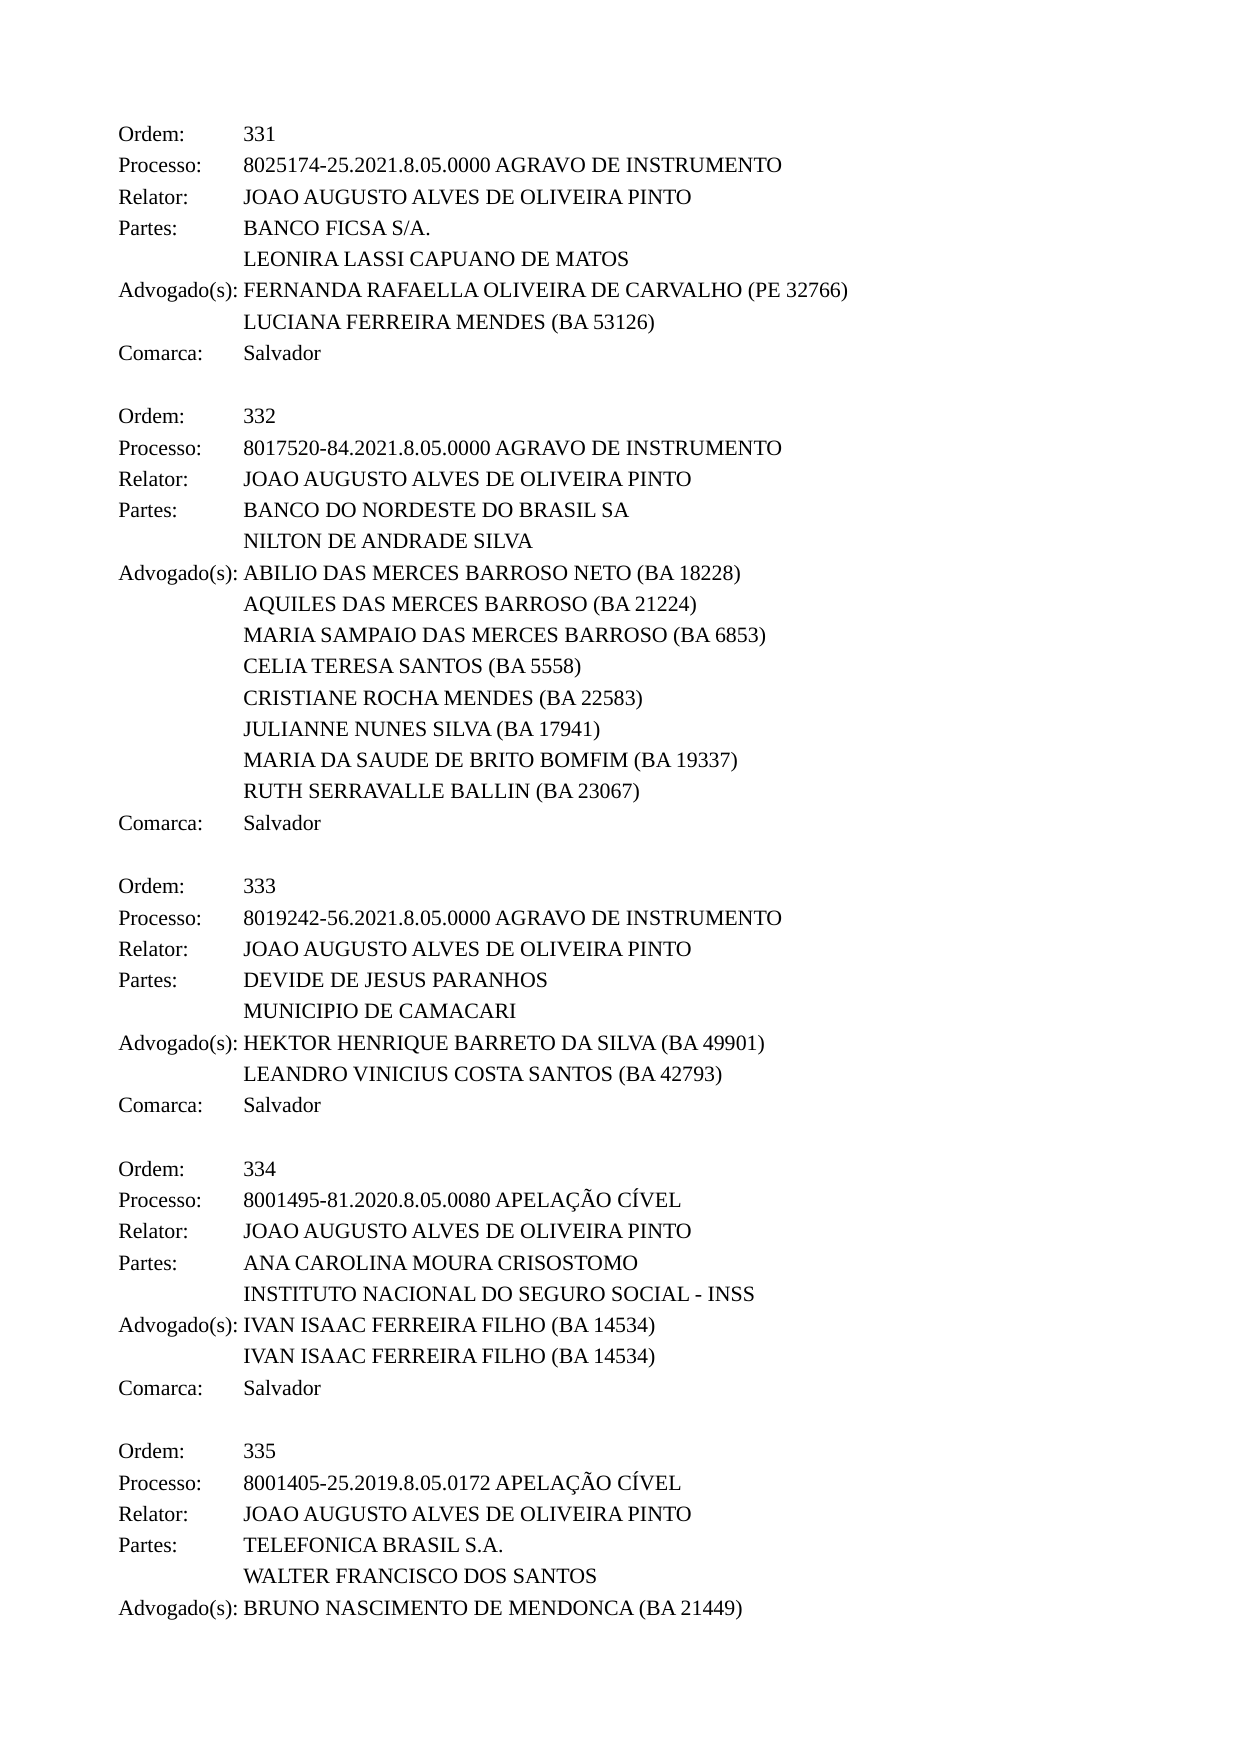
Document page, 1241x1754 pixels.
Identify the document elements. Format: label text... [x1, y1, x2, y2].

table_cell Salvador [243, 807, 1240, 838]
table_cell Relator: [118, 933, 243, 964]
table_cell RUTH SERRAVALLE BALLIN (BA 23067) [243, 776, 1240, 807]
table_header Ordem: [118, 118, 243, 149]
table_cell [118, 1278, 243, 1309]
table_cell ABILIO DAS MERCES BARROSO NETO (BA 18228) [243, 557, 1240, 588]
table_cell Processo: [118, 1184, 243, 1215]
table_cell AQUILES DAS MERCES BARROSO (BA 21224) [243, 588, 1240, 619]
table_cell Partes: [118, 1529, 243, 1560]
table_cell HEKTOR HENRIQUE BARRETO DA SILVA (BA 49901) [243, 1027, 1240, 1058]
table_cell JOAO AUGUSTO ALVES DE OLIVEIRA PINTO [243, 1215, 1240, 1247]
table_header Ordem: [118, 870, 243, 902]
table_cell Relator: [118, 463, 243, 494]
table_cell ANA CAROLINA MOURA CRISOSTOMO [243, 1247, 1240, 1278]
table_header 335 [243, 1435, 1240, 1466]
table_cell MARIA DA SAUDE DE BRITO BOMFIM (BA 19337) [243, 744, 1240, 776]
table_cell Advogado(s): [118, 274, 243, 306]
table_cell [118, 651, 243, 682]
table_cell Processo: [118, 902, 243, 933]
table_cell Advogado(s): [118, 1591, 243, 1623]
table_cell Advogado(s): [118, 1309, 243, 1340]
table_cell IVAN ISAAC FERREIRA FILHO (BA 14534) [243, 1309, 1240, 1340]
table_cell MARIA SAMPAIO DAS MERCES BARROSO (BA 6853) [243, 619, 1240, 651]
table_cell BRUNO NASCIMENTO DE MENDONCA (BA 21449) [243, 1591, 1240, 1623]
table_cell 8001495-81.2020.8.05.0080 APELAÇÃO CÍVEL [243, 1184, 1240, 1215]
table_cell JULIANNE NUNES SILVA (BA 17941) [243, 713, 1240, 744]
table_cell Salvador [243, 1089, 1240, 1120]
table_cell NILTON DE ANDRADE SILVA [243, 526, 1240, 557]
table_cell [118, 306, 243, 337]
table_cell TELEFONICA BRASIL S.A. [243, 1529, 1240, 1560]
table_cell Advogado(s): [118, 1027, 243, 1058]
table_cell Advogado(s): [118, 557, 243, 588]
table_cell Comarca: [118, 807, 243, 838]
table_cell LEONIRA LASSI CAPUANO DE MATOS [243, 243, 1240, 274]
table_header 331 [243, 118, 1240, 149]
table_cell [118, 1058, 243, 1089]
table_cell DEVIDE DE JESUS PARANHOS [243, 964, 1240, 995]
table_cell Partes: [118, 212, 243, 243]
table_cell [118, 776, 243, 807]
table_cell LEANDRO VINICIUS COSTA SANTOS (BA 42793) [243, 1058, 1240, 1089]
table_cell MUNICIPIO DE CAMACARI [243, 995, 1240, 1027]
table_cell LUCIANA FERREIRA MENDES (BA 53126) [243, 306, 1240, 337]
table_cell Relator: [118, 1498, 243, 1529]
table_cell Processo: [118, 149, 243, 181]
table_cell BANCO DO NORDESTE DO BRASIL SA [243, 494, 1240, 526]
table_cell IVAN ISAAC FERREIRA FILHO (BA 14534) [243, 1340, 1240, 1372]
table_cell Processo: [118, 432, 243, 463]
table_cell Salvador [243, 1372, 1240, 1403]
table_cell Partes: [118, 494, 243, 526]
table_cell INSTITUTO NACIONAL DO SEGURO SOCIAL - INSS [243, 1278, 1240, 1309]
table_cell FERNANDA RAFAELLA OLIVEIRA DE CARVALHO (PE 32766) [243, 274, 1240, 306]
table_cell Relator: [118, 181, 243, 212]
table_cell 8017520-84.2021.8.05.0000 AGRAVO DE INSTRUMENTO [243, 432, 1240, 463]
table_cell [118, 1560, 243, 1591]
table_header Ordem: [118, 401, 243, 432]
table_cell Processo: [118, 1466, 243, 1498]
table_cell CRISTIANE ROCHA MENDES (BA 22583) [243, 682, 1240, 713]
table_header Ordem: [118, 1153, 243, 1184]
table_cell Comarca: [118, 1372, 243, 1403]
table_cell 8025174-25.2021.8.05.0000 AGRAVO DE INSTRUMENTO [243, 149, 1240, 181]
table_cell [118, 619, 243, 651]
table_cell Partes: [118, 964, 243, 995]
table_cell JOAO AUGUSTO ALVES DE OLIVEIRA PINTO [243, 181, 1240, 212]
table_cell [118, 682, 243, 713]
table_header Ordem: [118, 1435, 243, 1466]
table_cell [118, 526, 243, 557]
table_cell Salvador [243, 337, 1240, 368]
table_header 333 [243, 870, 1240, 902]
table_cell [118, 713, 243, 744]
table_cell [118, 243, 243, 274]
table_cell [118, 744, 243, 776]
table_cell BANCO FICSA S/A. [243, 212, 1240, 243]
table_cell Relator: [118, 1215, 243, 1247]
table_cell CELIA TERESA SANTOS (BA 5558) [243, 651, 1240, 682]
table_header 334 [243, 1153, 1240, 1184]
table_cell [118, 995, 243, 1027]
table_cell WALTER FRANCISCO DOS SANTOS [243, 1560, 1240, 1591]
table_cell [118, 1340, 243, 1372]
table_cell Comarca: [118, 1089, 243, 1120]
table_cell Partes: [118, 1247, 243, 1278]
table_cell Comarca: [118, 337, 243, 368]
table_cell JOAO AUGUSTO ALVES DE OLIVEIRA PINTO [243, 1498, 1240, 1529]
table_header 332 [243, 401, 1240, 432]
table_cell 8019242-56.2021.8.05.0000 AGRAVO DE INSTRUMENTO [243, 902, 1240, 933]
table_cell JOAO AUGUSTO ALVES DE OLIVEIRA PINTO [243, 933, 1240, 964]
table_cell 8001405-25.2019.8.05.0172 APELAÇÃO CÍVEL [243, 1466, 1240, 1498]
table_cell [118, 588, 243, 619]
table_cell JOAO AUGUSTO ALVES DE OLIVEIRA PINTO [243, 463, 1240, 494]
